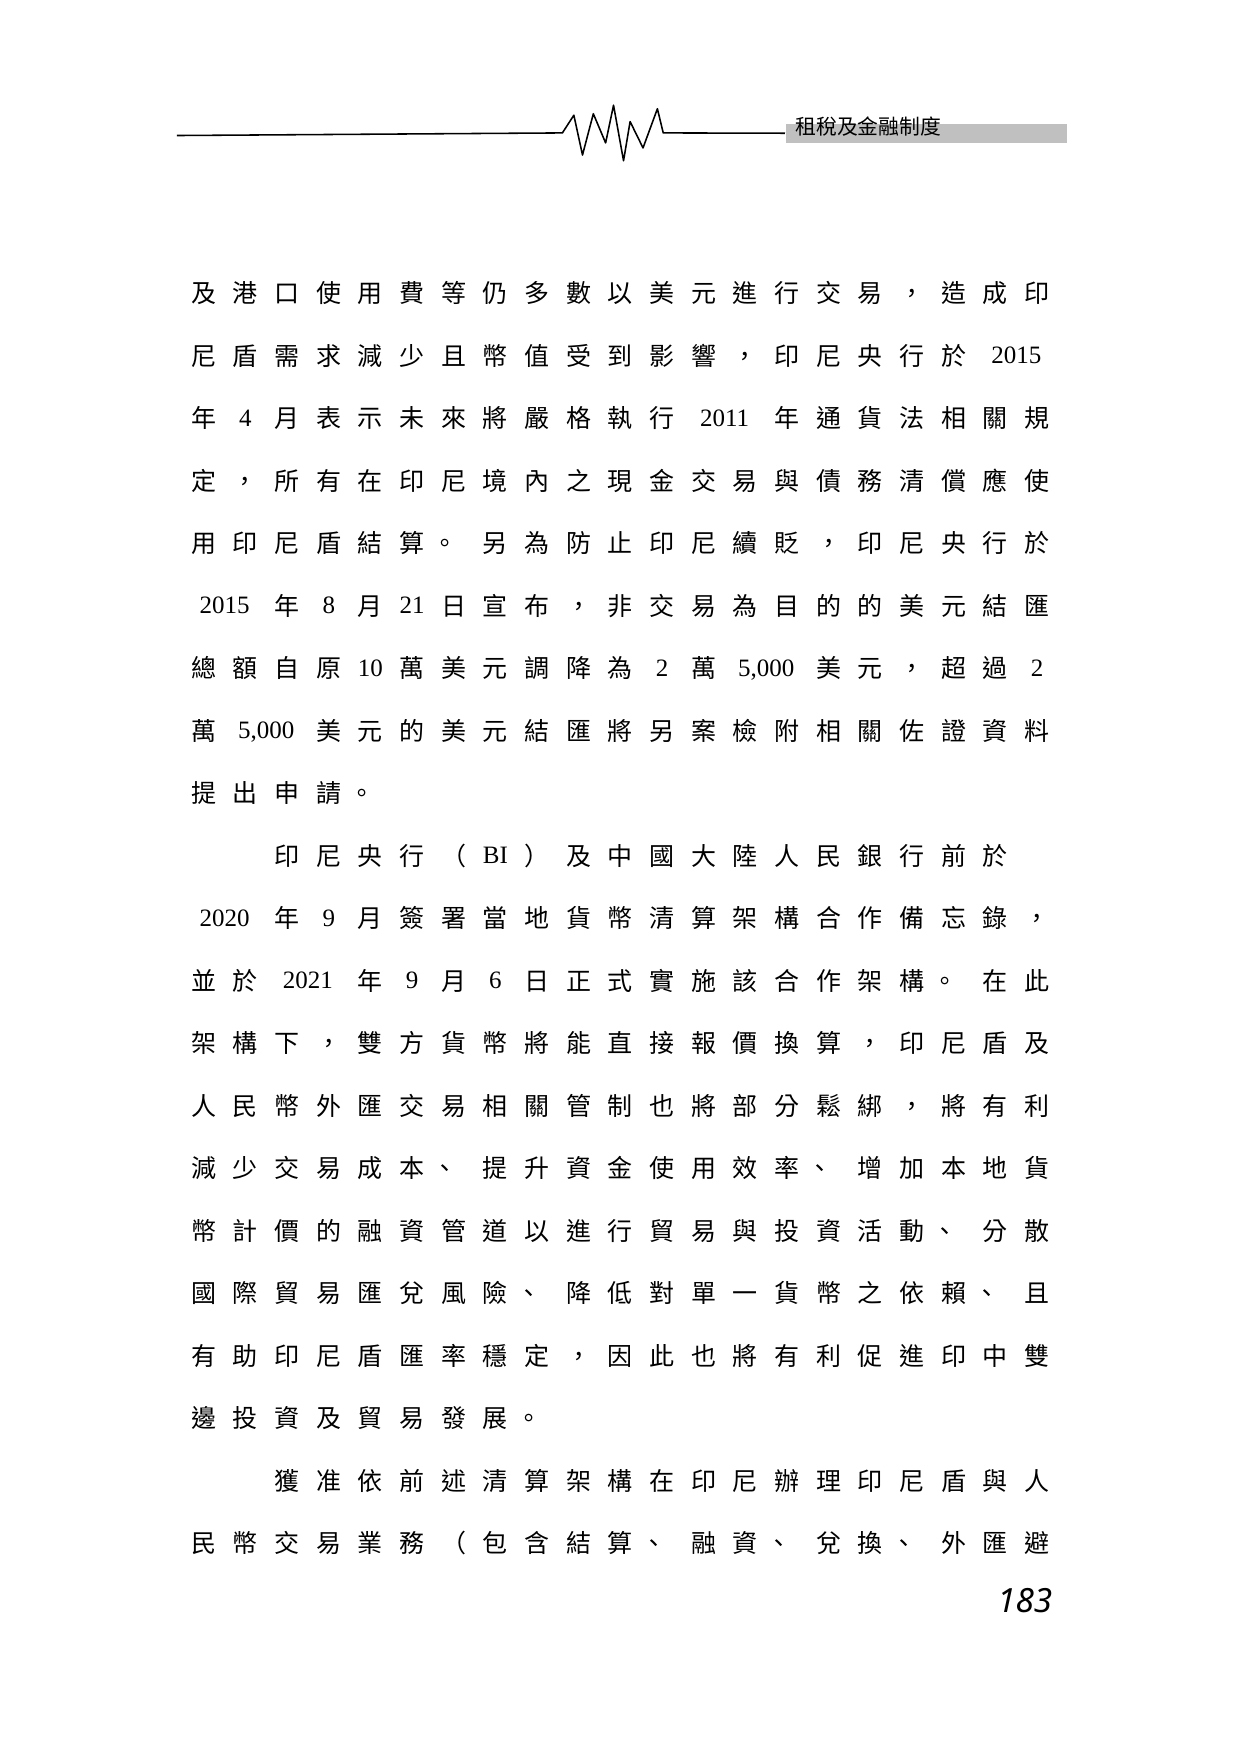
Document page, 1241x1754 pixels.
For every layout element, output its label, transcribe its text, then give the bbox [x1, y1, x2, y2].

text 印尼央行（BI）及中國大陸人民銀行前於2020年9月簽署當地貨幣清算架構合作備忘錄，並於2021年9月6日正式實施該合作架構。在此架構下，雙方貨幣將能直接報價換算，印尼盾及人民幣外匯交易相關管制也將部分鬆綁，將有利減少交易成本、提升資金使用效率、增加本地貨幣計價的融資管道以進行貿易與投資活動、分散國際貿易匯兌風險、降低對單一貨幣之依賴、且有助印尼盾匯率穩定，因此也將有利促進印中雙邊投資及貿易發展。 [183, 813, 1058, 1438]
text 獲准依前述清算架構在印尼辦理印尼盾與人民幣交易業務（包含結算、融資、兌換、外匯避 [183, 1438, 1058, 1563]
text 及港口使用費等仍多數以美元進行交易，造成印尼盾需求減少且幣值受到影響，印尼央行於2015年4月表示未來將嚴格執行2011年通貨法相關規定，所有在印尼境內之現金交易與債務清償應使用印尼盾結算。另為防止印尼續貶，印尼央行於2015年8月21日宣布，非交易為目的的美元結匯總額自原10萬美元調降為2萬5,000美元，超過2萬5,000美元的美元結匯將另案檢附相關佐證資料提出申請。 [183, 250, 1058, 813]
